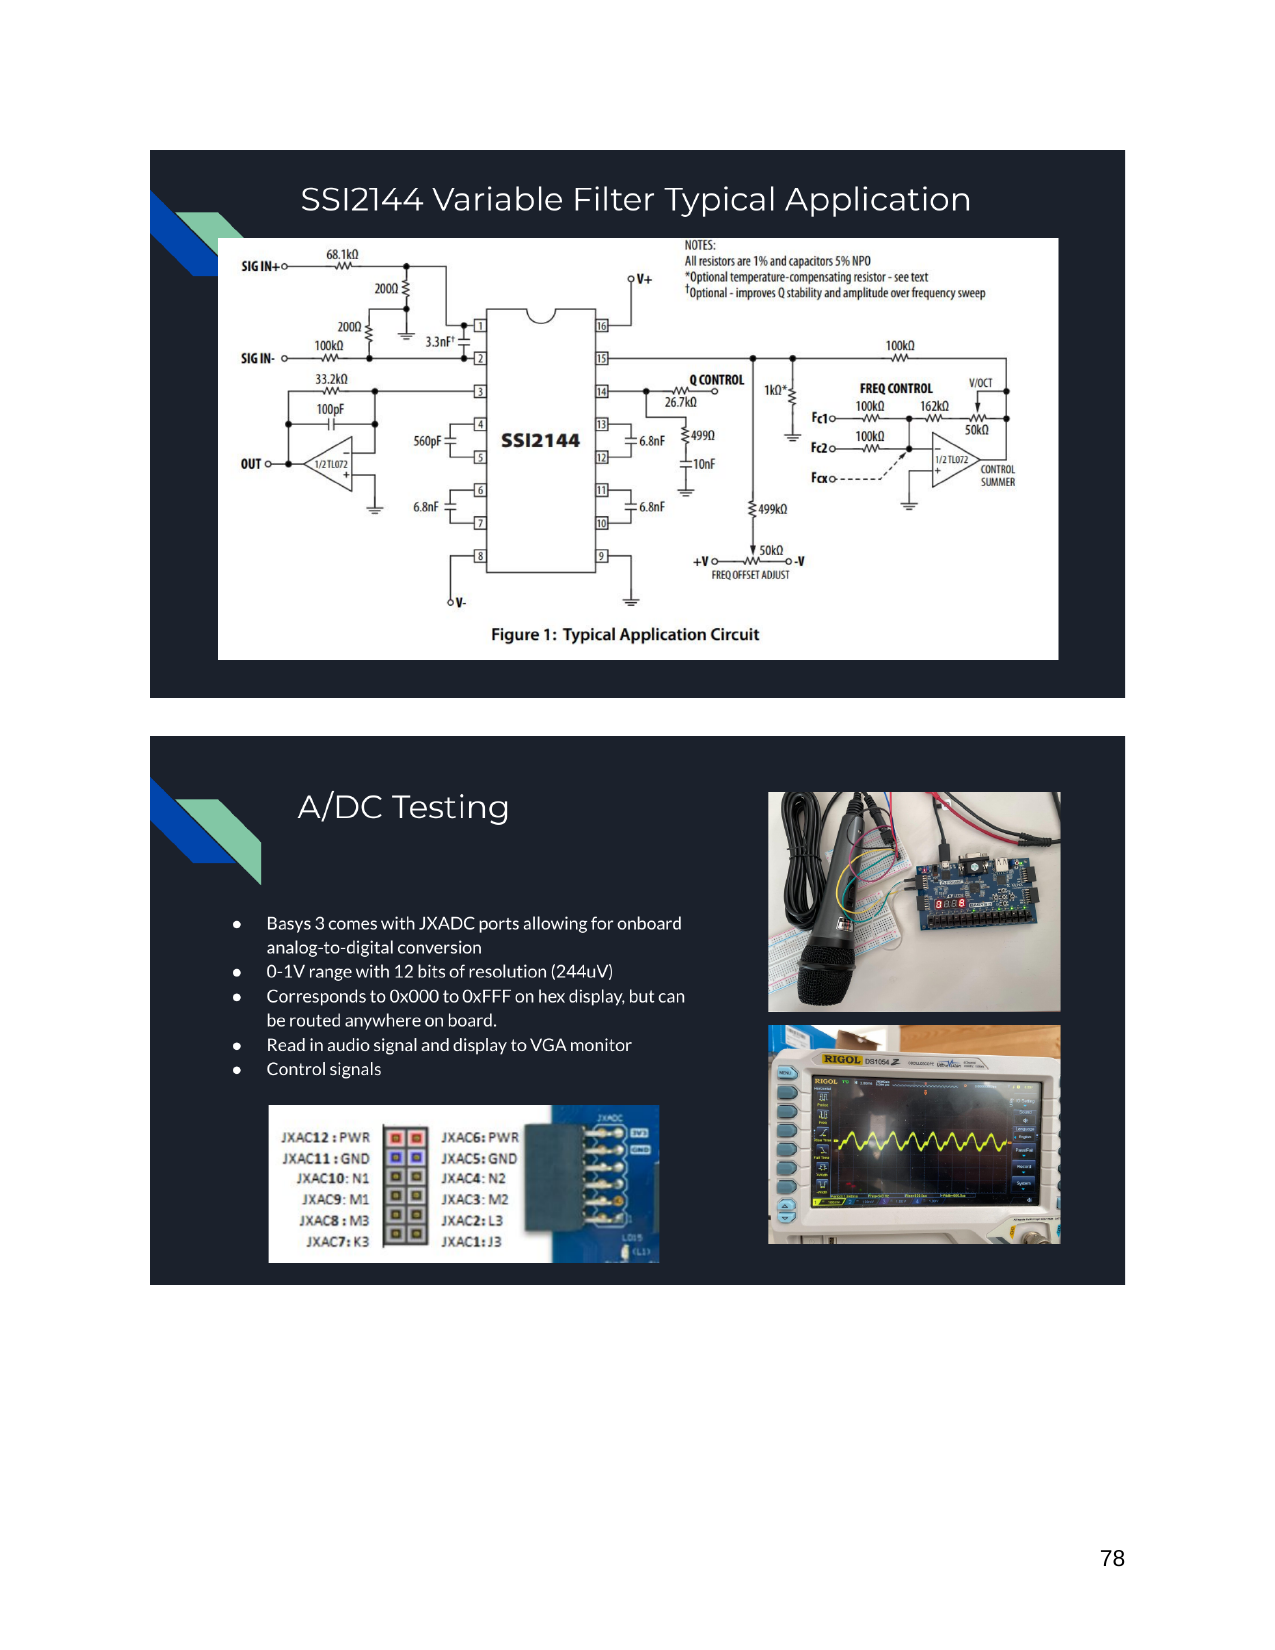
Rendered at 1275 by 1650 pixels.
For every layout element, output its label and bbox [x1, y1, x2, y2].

subtitle [150, 698, 1125, 736]
picture [150, 736, 1125, 1285]
picture [150, 150, 1125, 698]
